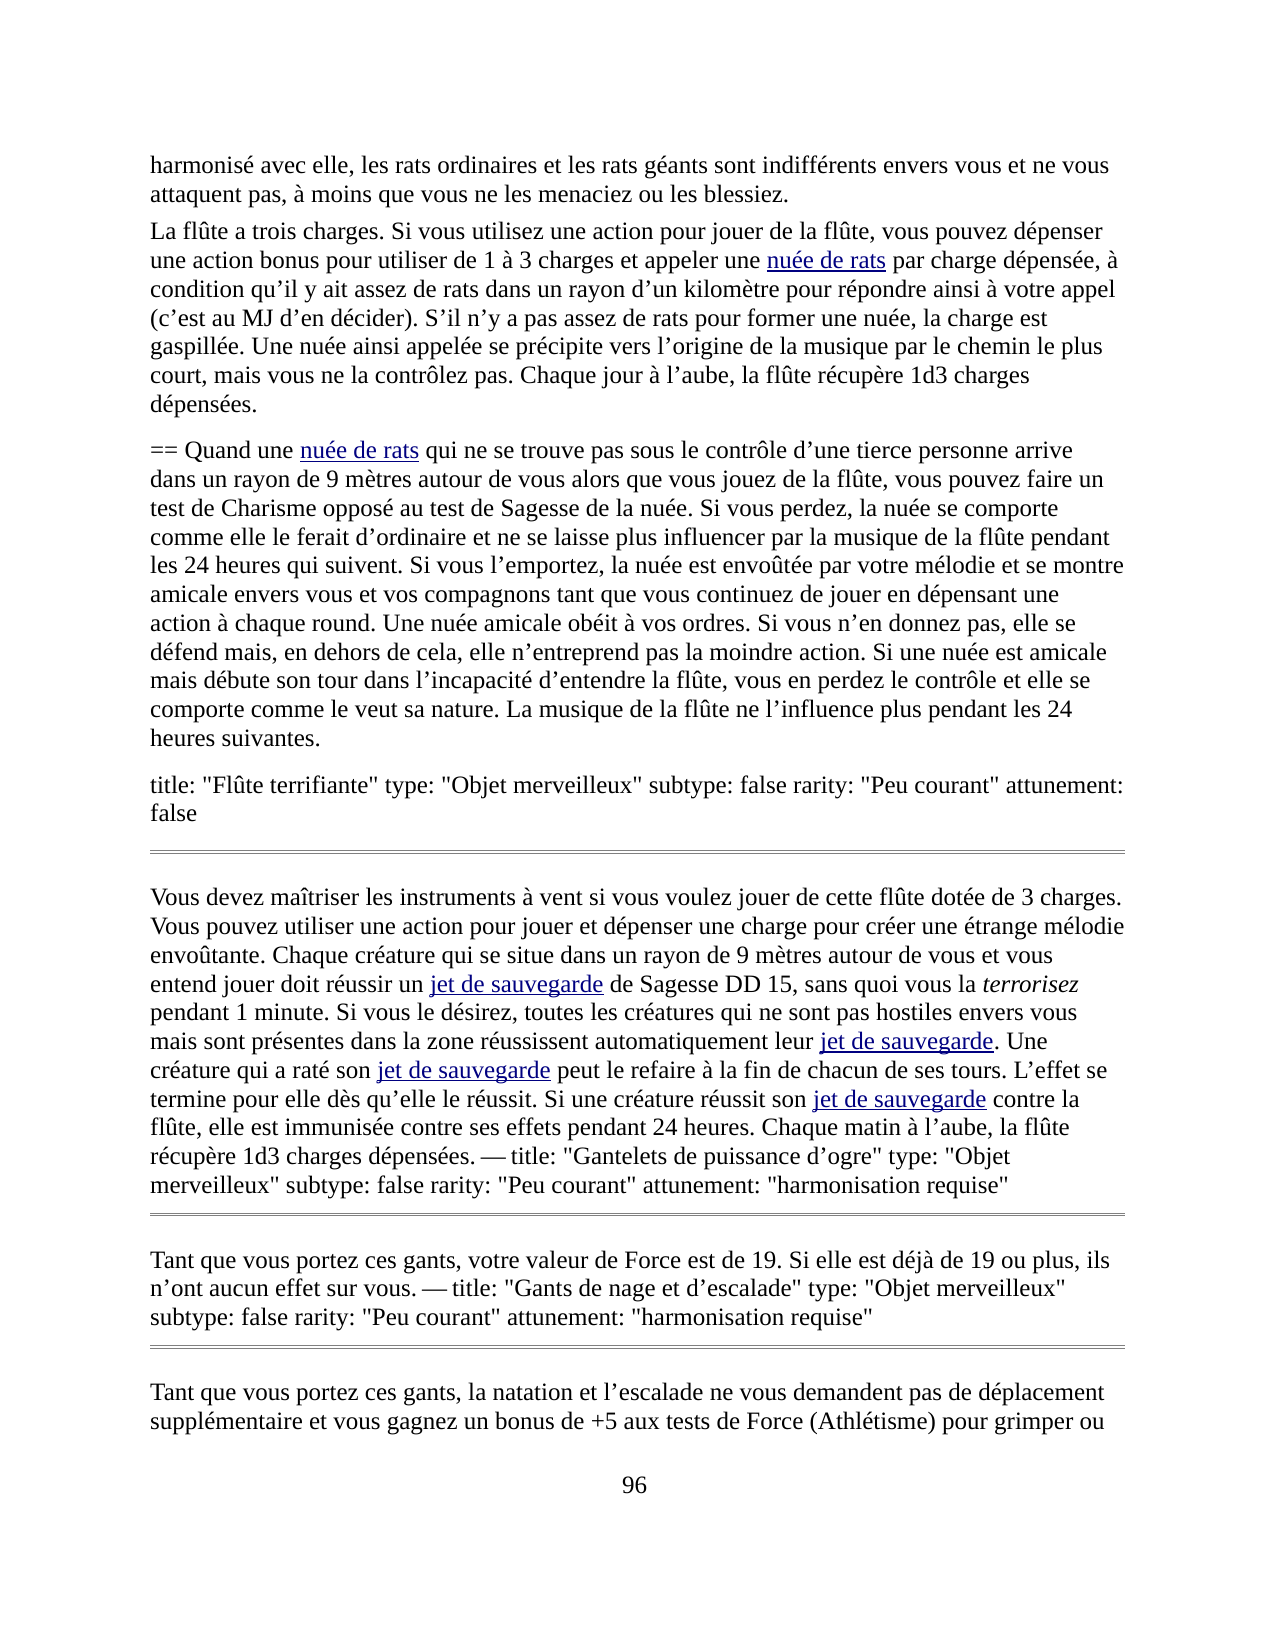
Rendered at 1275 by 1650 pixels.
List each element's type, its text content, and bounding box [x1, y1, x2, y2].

text La flûte a trois charges. Si vous utilisez une action pour jouer de la flûte, vous pouvez dépenser une action bonus pour utiliser de 1 à 3 charges et appeler une nuée de rats par charge dépensée, à condition qu’il y ait assez de rats dans un rayon d’un kilomètre pour répondre ainsi à votre appel (c’est au MJ d’en décider). S’il n’y a pas assez de rats pour former une nuée, la charge est gaspillée. Une nuée ainsi appelée se précipite vers l’origine de la musique par le chemin le plus court, mais vous ne la contrôlez pas. Chaque jour à l’aube, la flûte récupère 1d3 charges dépensées. [150, 216, 1125, 418]
text Tant que vous portez ces gants, la natation et l’escalade ne vous demandent pas de déplacement supplémentaire et vous gagnez un bonus de +5 aux tests de Force (Athlétisme) pour grimper ou [150, 1377, 1125, 1435]
text == Quand une nuée de rats qui ne se trouve pas sous le contrôle d’une tierce personne arrive dans un rayon de 9 mètres autour de vous alors que vous jouez de la flûte, vous pouvez faire un test de Charisme opposé au test de Sagesse de la nuée. Si vous perdez, la nuée se comporte comme elle le ferait d’ordinaire et ne se laisse plus influencer par la musique de la flûte pendant les 24 heures qui suivent. Si vous l’emportez, la nuée est envoûtée par votre mélodie et se montre amicale envers vous et vos compagnons tant que vous continuez de jouer en dépensant une action à chaque round. Une nuée amicale obéit à vos ordres. Si vous n’en donnez pas, elle se défend mais, en dehors de cela, elle n’entreprend pas la moindre action. Si une nuée est amicale mais débute son tour dans l’incapacité d’entendre la flûte, vous en perdez le contrôle et elle se comporte comme le veut sa nature. La musique de la flûte ne l’influence plus pendant les 24 heures suivantes. [150, 436, 1125, 752]
text Tant que vous portez ces gants, votre valeur de Force est de 19. Si elle est déjà de 19 ou plus, ils n’ont aucun effet sur vous. — title: "Gants de nage et d’escalade" type: "Objet merveilleux" subtype: false rarity: "Peu courant" attunement: "harmonisation requise" [150, 1245, 1125, 1331]
text title: "Flûte terrifiante" type: "Objet merveilleux" subtype: false rarity: "Peu courant" attunement: false [150, 770, 1125, 827]
text Vous devez maîtriser les instruments à vent si vous voulez jouer de cette flûte dotée de 3 charges. Vous pouvez utiliser une action pour jouer et dépenser une charge pour créer une étrange mélodie envoûtante. Chaque créature qui se situe dans un rayon de 9 mètres autour de vous et vous entend jouer doit réussir un jet de sauvegarde de Sagesse DD 15, sans quoi vous la terrorisez pendant 1 minute. Si vous le désirez, toutes les créatures qui ne sont pas hostiles envers vous mais sont présentes dans la zone réussissent automatiquement leur jet de sauvegarde. Une créature qui a raté son jet de sauvegarde peut le refaire à la fin de chacun de ses tours. L’effet se termine pour elle dès qu’elle le réussit. Si une créature réussit son jet de sauvegarde contre la flûte, elle est immunisée contre ses effets pendant 24 heures. Chaque matin à l’aube, la flûte récupère 1d3 charges dépensées. — title: "Gantelets de puissance d’ogre" type: "Objet merveilleux" subtype: false rarity: "Peu courant" attunement: "harmonisation requise" [150, 882, 1125, 1199]
text harmonisé avec elle, les rats ordinaires et les rats géants sont indifférents envers vous et ne vous attaquent pas, à moins que vous ne les menaciez ou les blessiez. [150, 150, 1125, 207]
